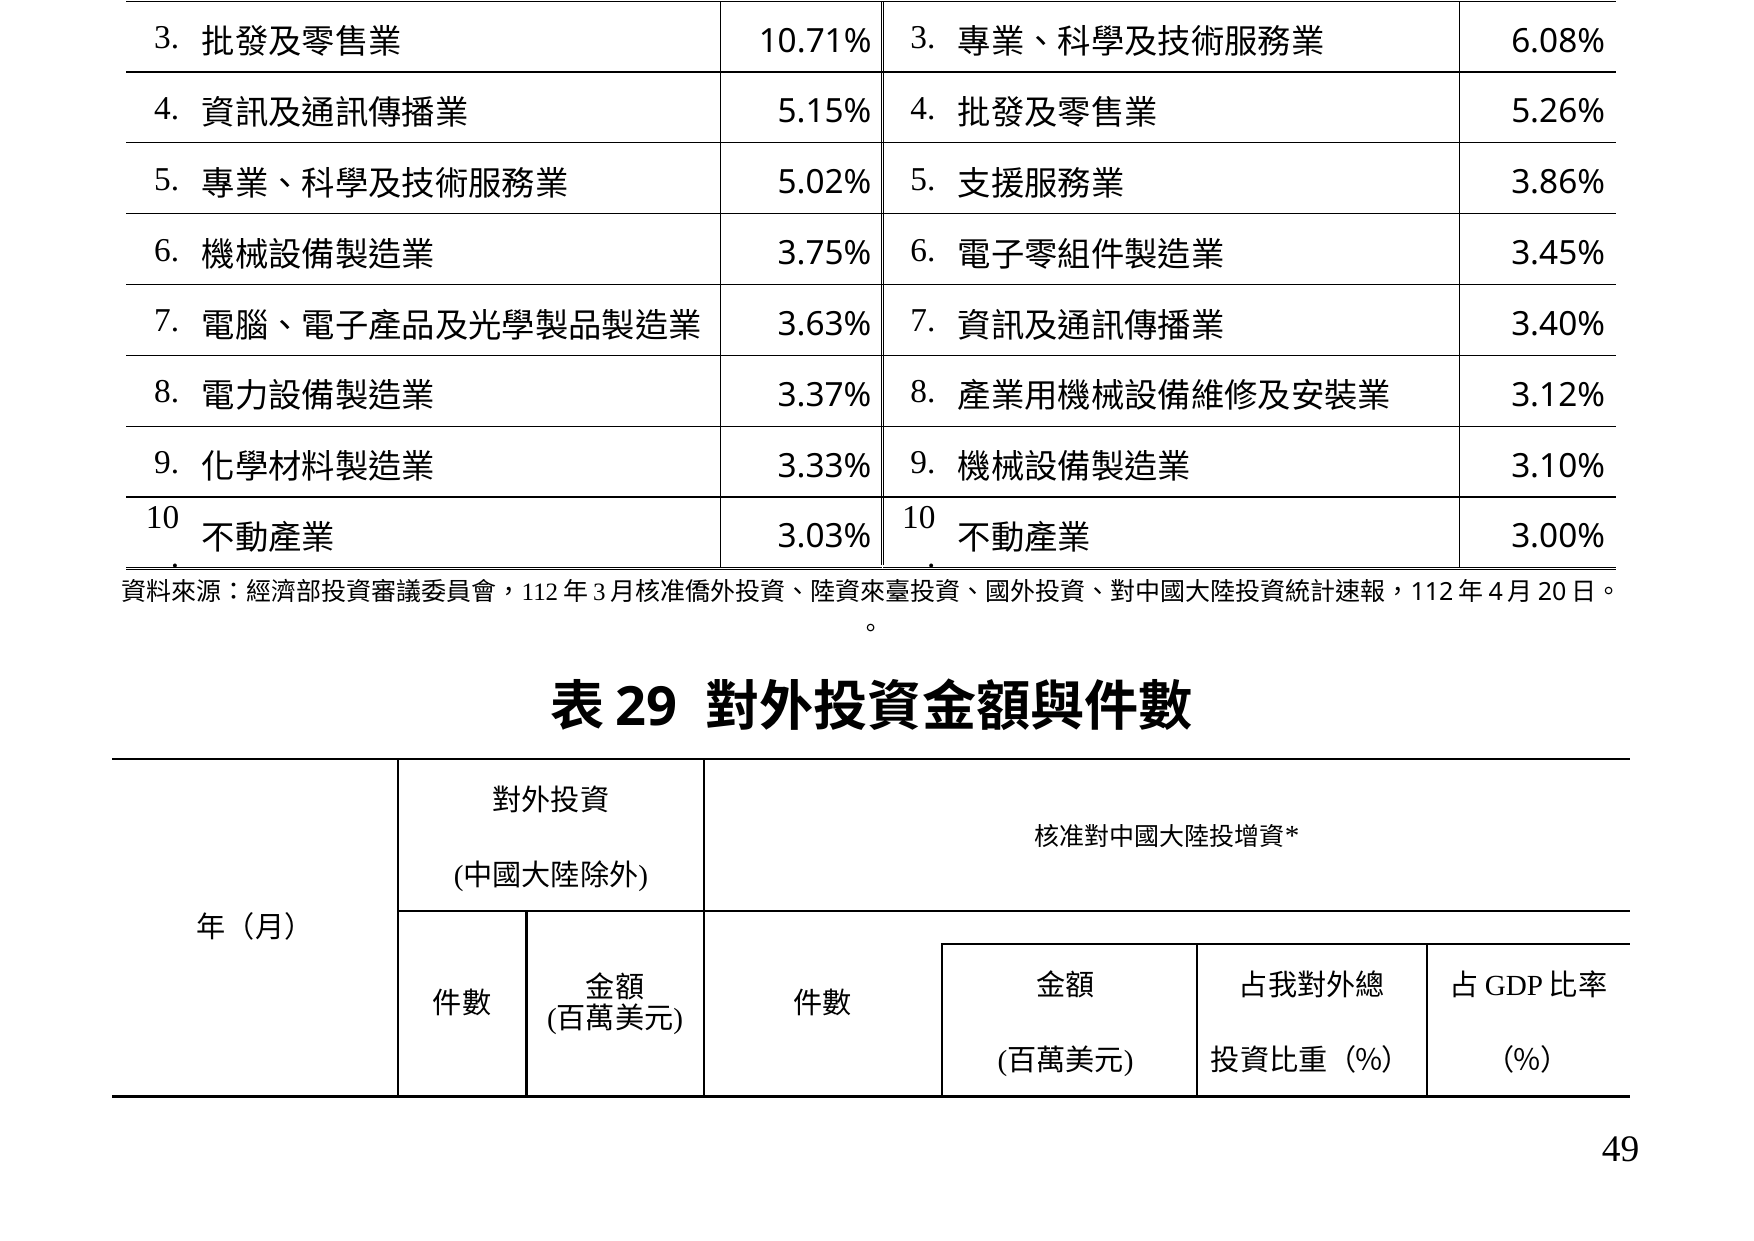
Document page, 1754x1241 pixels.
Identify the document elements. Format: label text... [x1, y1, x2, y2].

table_header 年（月） [112, 760, 397, 1095]
subtitle 表29 對外投資金額與件數 [103, 645, 1639, 758]
table_cell 機械設備製造業 [190, 214, 720, 284]
table_cell 電力設備製造業 [190, 356, 720, 426]
table_cell 3.45% [1460, 214, 1616, 284]
table_cell 件數 [399, 912, 525, 1095]
table_cell 電子零組件製造業 [946, 214, 1459, 284]
table_cell 9. [884, 427, 946, 496]
table_cell 3.37% [721, 356, 881, 426]
table_cell 4. [126, 73, 190, 142]
table_cell 占GDP比率 （％） [1428, 945, 1630, 1095]
table_cell 4. [884, 73, 946, 142]
table_cell 7. [126, 285, 190, 355]
table_cell 8. [126, 356, 190, 426]
table_cell [942, 912, 1197, 943]
table_cell 3.33% [721, 427, 881, 496]
table_cell 5.15% [721, 73, 881, 142]
table_cell 不動產業 [190, 498, 720, 567]
table_cell 件數 [705, 912, 942, 1095]
table_cell 6. [126, 214, 190, 284]
table_cell 7. [884, 285, 946, 355]
table_cell 3. [126, 2, 190, 71]
table_cell 產業用機械設備維修及安裝業 [946, 356, 1459, 426]
table_cell 3.03% [721, 498, 882, 567]
table_cell 機械設備製造業 [946, 427, 1459, 496]
table_cell 8. [884, 356, 946, 426]
table_cell 資訊及通訊傳播業 [190, 73, 720, 142]
table_cell 3.86% [1460, 143, 1616, 213]
table_cell 3.40% [1460, 285, 1616, 355]
table_cell 5.02% [721, 143, 881, 213]
table_cell 6. [884, 214, 946, 284]
table_cell 支援服務業 [946, 143, 1459, 213]
table_cell 10. [126, 498, 190, 567]
table_cell 資訊及通訊傳播業 [946, 285, 1459, 355]
table_cell 5.26% [1460, 73, 1616, 142]
table_header 核准對中國大陸投增資* [705, 760, 1630, 910]
table_cell 批發及零售業 [190, 2, 720, 71]
table_cell 金額 (百萬美元) [528, 912, 703, 1095]
table_cell 6.08% [1460, 2, 1616, 71]
table_cell 5. [126, 143, 190, 213]
table_cell 9. [126, 427, 190, 496]
table_cell 批發及零售業 [946, 73, 1459, 142]
table_cell 電腦、電子產品及光學製品製造業 [190, 285, 720, 355]
table_cell 3. [884, 2, 946, 71]
table_cell 化學材料製造業 [190, 427, 720, 496]
table_header 對外投資 (中國大陸除外) [399, 760, 703, 910]
table_cell 不動產業 [946, 498, 1459, 567]
table_cell 3.10% [1460, 427, 1616, 496]
table_cell 3.12% [1460, 356, 1616, 426]
table_cell 專業、科學及技術服務業 [946, 2, 1459, 71]
text 資料來源：經濟部投資審議委員會，112年3月核准僑外投資、陸資來臺投資、國外投資、對中國大陸投資統計速報，112年4月20日。 [103, 570, 1639, 608]
table_cell 3.75% [721, 214, 881, 284]
table_cell [1197, 912, 1427, 943]
table_cell 金額 (百萬美元) [943, 945, 1196, 1095]
text 。 [103, 608, 1639, 645]
table_cell 5. [884, 143, 946, 213]
table_cell 10.71% [721, 2, 881, 71]
table_cell 10. [883, 498, 946, 567]
table_cell 占我對外總 投資比重（％） [1198, 945, 1426, 1095]
table_cell 專業、科學及技術服務業 [190, 143, 720, 213]
table_cell 3.63% [721, 285, 881, 355]
table_cell 3.00% [1460, 498, 1616, 567]
table_cell [1427, 912, 1630, 943]
